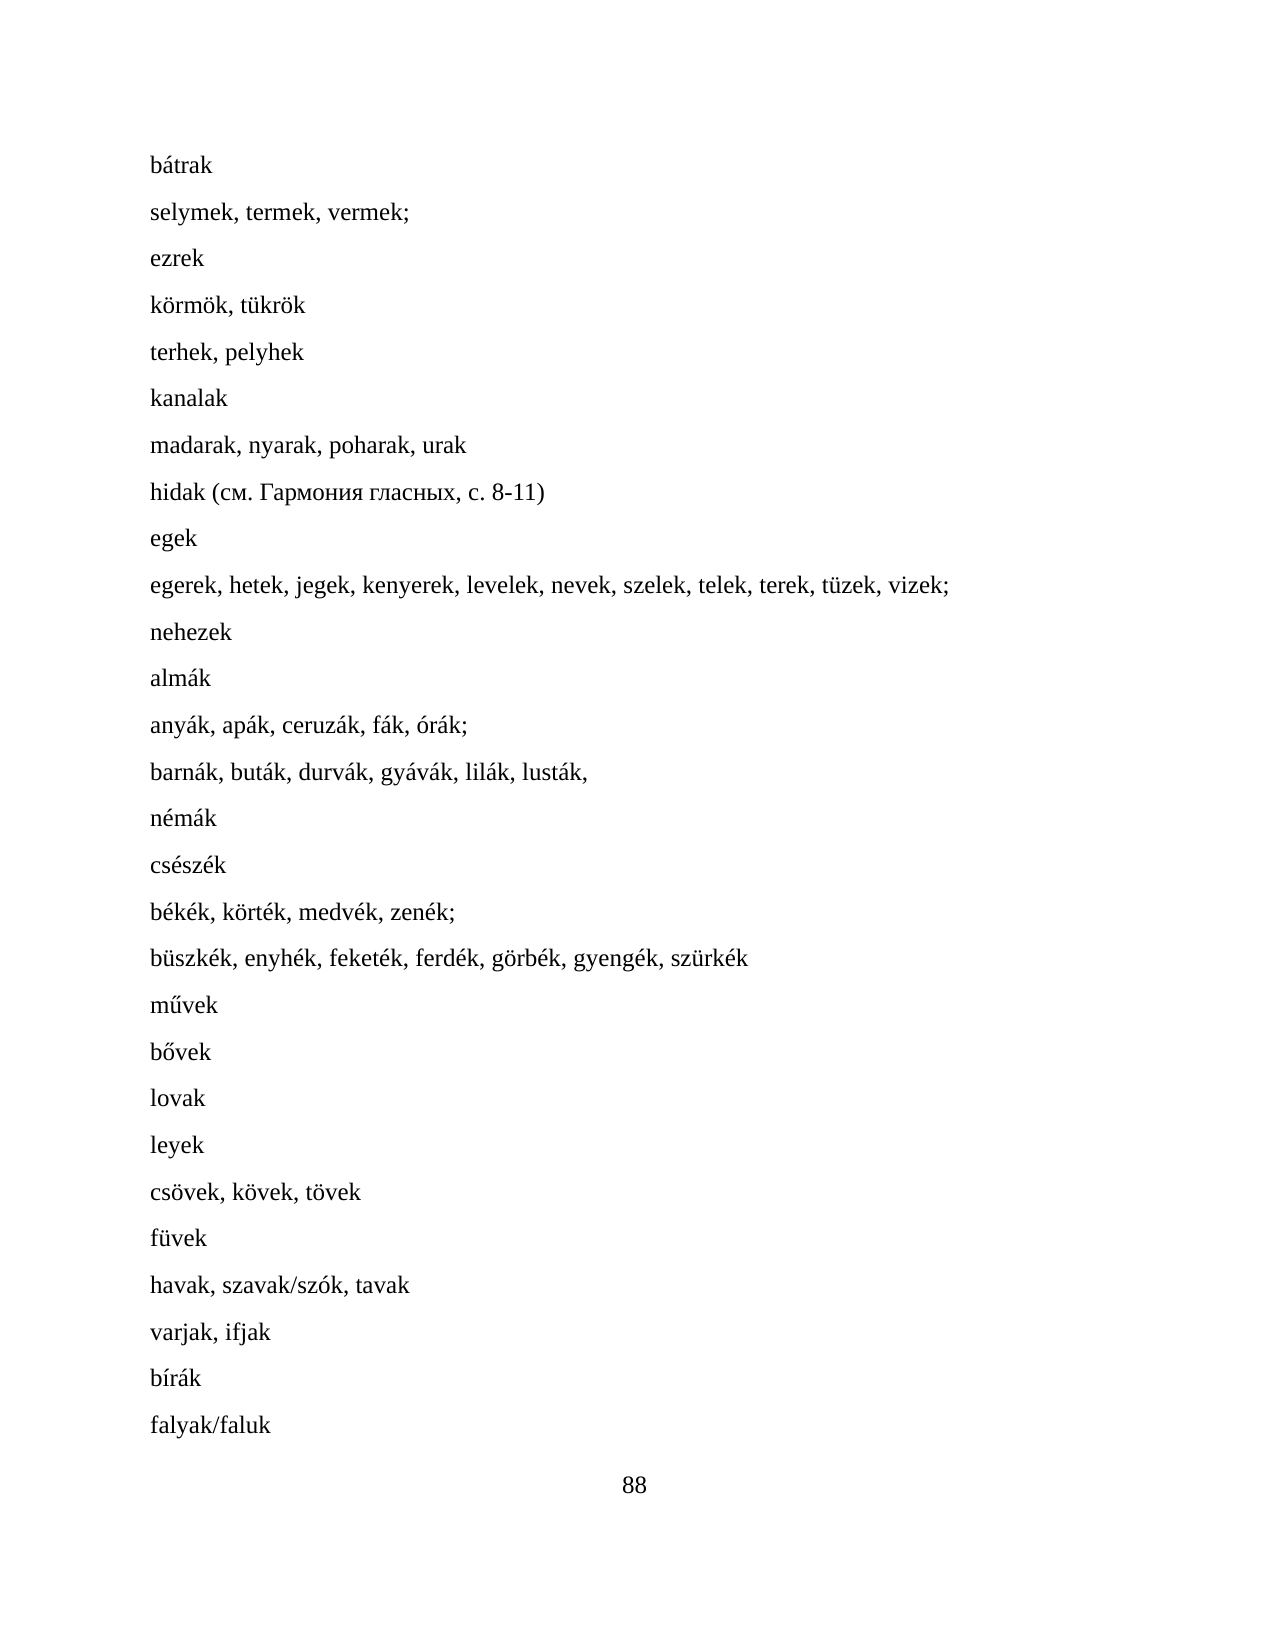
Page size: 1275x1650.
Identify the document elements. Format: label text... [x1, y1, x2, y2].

text bátrak [150, 150, 1125, 179]
text némák [150, 803, 1125, 832]
text hidak (см. Гармония гласных, с. 8-11) [150, 477, 1125, 505]
text havak, szavak/szók, tavak [150, 1270, 1125, 1299]
text egek [150, 523, 1125, 552]
text füvek [150, 1223, 1125, 1252]
text csészék [150, 850, 1125, 879]
text egerek, hetek, jegek, kenyerek, levelek, nevek, szelek, telek, terek, tüzek, vizek; [150, 570, 1125, 599]
text terhek, pelyhek [150, 337, 1125, 365]
text anyák, apák, ceruzák, fák, órák; [150, 710, 1125, 739]
text ezrek [150, 243, 1125, 272]
text bírák [150, 1363, 1125, 1392]
text varjak, ifjak [150, 1317, 1125, 1345]
text selymek, termek, vermek; [150, 197, 1125, 225]
text békék, körték, medvék, zenék; [150, 897, 1125, 925]
text körmök, tükrök [150, 290, 1125, 319]
text falyak/faluk [150, 1410, 1125, 1439]
text kanalak [150, 383, 1125, 412]
text barnák, buták, durvák, gyávák, lilák, lusták, [150, 757, 1125, 785]
text almák [150, 663, 1125, 692]
text bővek [150, 1037, 1125, 1065]
text lovak [150, 1083, 1125, 1112]
text madarak, nyarak, poharak, urak [150, 430, 1125, 459]
text leyek [150, 1130, 1125, 1159]
text nehezek [150, 617, 1125, 645]
text csövek, kövek, tövek [150, 1177, 1125, 1205]
text büszkék, enyhék, feketék, ferdék, görbék, gyengék, szürkék [150, 943, 1125, 972]
text művek [150, 990, 1125, 1019]
